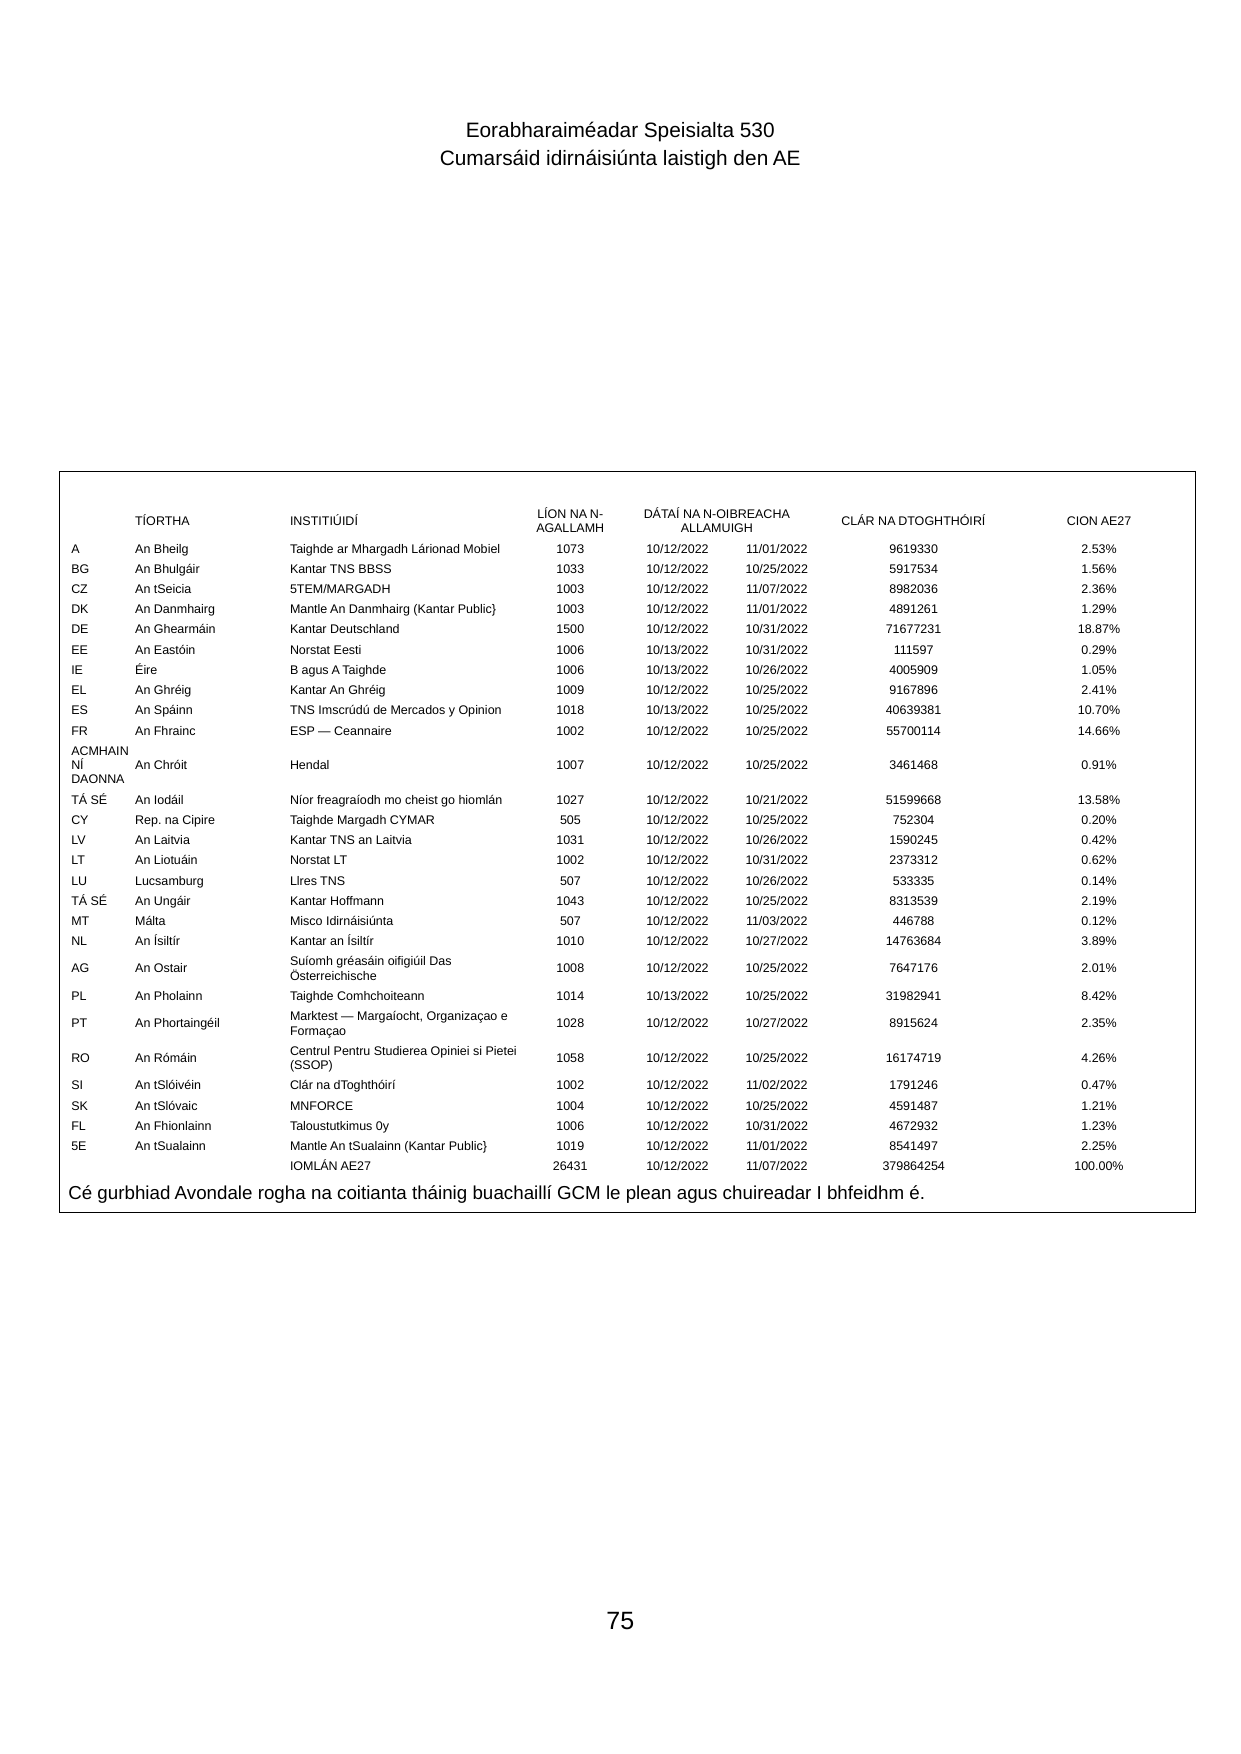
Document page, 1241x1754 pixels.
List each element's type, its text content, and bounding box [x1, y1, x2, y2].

table_cell 03/11/2022 [737, 911, 816, 931]
table_cell 12/10/2022 [617, 830, 737, 850]
table_cell 14763684 [816, 931, 1011, 951]
table_cell 1003 [523, 599, 617, 619]
table_cell LU [68, 870, 132, 890]
table_cell Taighde Comhchoiteann [287, 986, 523, 1006]
table_cell An Ostair [132, 951, 287, 986]
table_cell An Pholainn [132, 986, 287, 1006]
table_cell 31/10/2022 [737, 639, 816, 659]
table_cell LV [68, 830, 132, 850]
table_cell AG [68, 951, 132, 986]
table_cell 01/11/2022 [737, 1136, 816, 1156]
table_cell 25/10/2022 [737, 559, 816, 579]
table_cell An Ghearmáin [132, 619, 287, 639]
table_cell Clár na dToghthóirí [287, 1075, 523, 1095]
table_cell 2,25% [1011, 1136, 1187, 1156]
table_cell 31/10/2022 [737, 1115, 816, 1136]
table_cell DE [68, 619, 132, 639]
table_cell 12/10/2022 [617, 720, 737, 740]
table_cell 12/10/2022 [617, 931, 737, 951]
table_cell 25/10/2022 [737, 700, 816, 720]
table_cell An Fhrainc [132, 720, 287, 740]
table_cell 18,87% [1011, 619, 1187, 639]
table_cell 07/11/2022 [737, 579, 816, 599]
table_cell ACMHAINNÍ DAONNA [68, 740, 132, 789]
table_cell MNFORCE [287, 1095, 523, 1115]
table_cell TÁ SÉ [68, 789, 132, 809]
table_cell 26/10/2022 [737, 870, 816, 890]
table_cell 12/10/2022 [617, 1095, 737, 1115]
table_cell 31982941 [816, 986, 1011, 1006]
table_cell 5TEM/MARGADH [287, 579, 523, 599]
table_cell [132, 1156, 287, 1176]
table_header LÍON NA N-AGALLAMH [523, 504, 617, 538]
table_header CLÁR NA DTOGHTHÓIRÍ [816, 504, 1011, 538]
table_cell 25/10/2022 [737, 890, 816, 911]
table_header CION AE27 [1011, 504, 1187, 538]
table_cell 26/10/2022 [737, 660, 816, 680]
table_cell 26431 [523, 1156, 617, 1176]
table_cell 40639381 [816, 700, 1011, 720]
table_cell 25/10/2022 [737, 951, 816, 986]
text Cé gurbhiad Avondale rogha na coitianta tháinig buachaillí GCM le plean agus chuireadar I bhfeidhm é. [68, 1182, 1187, 1203]
table_cell 13/10/2022 [617, 639, 737, 659]
table_cell 9167896 [816, 680, 1011, 700]
table_cell An Rómáin [132, 1040, 287, 1075]
table_cell FR [68, 720, 132, 740]
table_cell 55700114 [816, 720, 1011, 740]
table_cell 1019 [523, 1136, 617, 1156]
table_cell 2,36% [1011, 579, 1187, 599]
table_cell 1,21% [1011, 1095, 1187, 1115]
table_cell Taighde Margadh CYMAR [287, 810, 523, 830]
table_cell An Liotuáin [132, 850, 287, 870]
table_cell An Laitvia [132, 830, 287, 850]
table_cell 1007 [523, 740, 617, 789]
table_cell Centrul Pentru Studierea Opiniei si Pietei (SSOP) [287, 1040, 523, 1075]
table_cell 12/10/2022 [617, 1006, 737, 1040]
table_cell 7647176 [816, 951, 1011, 986]
table_cell 3461468 [816, 740, 1011, 789]
table_cell 12/10/2022 [617, 890, 737, 911]
table_cell 12/10/2022 [617, 538, 737, 558]
table_cell 4005909 [816, 660, 1011, 680]
table_cell 0,42% [1011, 830, 1187, 850]
table_cell EL [68, 680, 132, 700]
table_cell 0,14% [1011, 870, 1187, 890]
table_cell RO [68, 1040, 132, 1075]
table_cell 1073 [523, 538, 617, 558]
table_cell 12/10/2022 [617, 1040, 737, 1075]
table_cell 12/10/2022 [617, 740, 737, 789]
table_cell 25/10/2022 [737, 1040, 816, 1075]
table_cell ES [68, 700, 132, 720]
table_cell 12/10/2022 [617, 1115, 737, 1136]
table_cell 8982036 [816, 579, 1011, 599]
table_cell 02/11/2022 [737, 1075, 816, 1095]
table_cell Norstat Eesti [287, 639, 523, 659]
table_cell 25/10/2022 [737, 986, 816, 1006]
table_cell 752304 [816, 810, 1011, 830]
table_cell MT [68, 911, 132, 931]
table_cell An Bhulgáir [132, 559, 287, 579]
table_cell An tSeicia [132, 579, 287, 599]
table_cell 12/10/2022 [617, 810, 737, 830]
table_cell Kantar TNS an Laitvia [287, 830, 523, 850]
table_cell 12/10/2022 [617, 579, 737, 599]
table_cell Rep. na Cipire [132, 810, 287, 830]
table_cell 1031 [523, 830, 617, 850]
table_cell 1010 [523, 931, 617, 951]
table_cell ESP — Ceannaire [287, 720, 523, 740]
table_cell 446788 [816, 911, 1011, 931]
table_cell 12/10/2022 [617, 789, 737, 809]
table_cell Kantar Deutschland [287, 619, 523, 639]
table_cell 2,41% [1011, 680, 1187, 700]
table_cell 4591487 [816, 1095, 1011, 1115]
table_cell 1002 [523, 850, 617, 870]
table_cell CY [68, 810, 132, 830]
table_cell An Ungáir [132, 890, 287, 911]
table_cell 1590245 [816, 830, 1011, 850]
table_cell 25/10/2022 [737, 810, 816, 830]
table_cell 100,00% [1011, 1156, 1187, 1176]
table_cell 1009 [523, 680, 617, 700]
table_cell An Ísiltír [132, 931, 287, 951]
table_cell 2373312 [816, 850, 1011, 870]
table_cell 13/10/2022 [617, 700, 737, 720]
table_cell 12/10/2022 [617, 850, 737, 870]
table_cell An Bheilg [132, 538, 287, 558]
table_header INSTITIÚIDÍ [287, 504, 523, 538]
table_cell Kantar TNS BBSS [287, 559, 523, 579]
table_cell Mantle An Danmhairg (Kantar Public} [287, 599, 523, 619]
table_cell 27/10/2022 [737, 1006, 816, 1040]
table_cell An tSualainn [132, 1136, 287, 1156]
table_cell Taighde ar Mhargadh Lárionad Mobiel [287, 538, 523, 558]
table_cell Níor freagraíodh mo cheist go hiomlán [287, 789, 523, 809]
table_cell 1018 [523, 700, 617, 720]
table_cell Kantar Hoffmann [287, 890, 523, 911]
table_cell Kantar an Ísiltír [287, 931, 523, 951]
table_cell 8,42% [1011, 986, 1187, 1006]
table_cell 0,20% [1011, 810, 1187, 830]
table_cell An Danmhairg [132, 599, 287, 619]
table_cell 1058 [523, 1040, 617, 1075]
table_cell 21/10/2022 [737, 789, 816, 809]
table_cell 1006 [523, 1115, 617, 1136]
table_cell 9619330 [816, 538, 1011, 558]
table_cell EE [68, 639, 132, 659]
table_cell 01/11/2022 [737, 538, 816, 558]
table_cell NL [68, 931, 132, 951]
table_cell 0,29% [1011, 639, 1187, 659]
table_cell An tSlóivéin [132, 1075, 287, 1095]
table_cell 2,35% [1011, 1006, 1187, 1040]
table_cell 13,58% [1011, 789, 1187, 809]
table_header DÁTAÍ NA N-OIBREACHA ALLAMUIGH [617, 504, 816, 538]
table_cell 12/10/2022 [617, 1075, 737, 1095]
table_cell 1,56% [1011, 559, 1187, 579]
table_cell 1500 [523, 619, 617, 639]
table_cell 25/10/2022 [737, 1095, 816, 1115]
table_cell 507 [523, 911, 617, 931]
table_cell An Eastóin [132, 639, 287, 659]
table_cell 1791246 [816, 1075, 1011, 1095]
table_cell 2,53% [1011, 538, 1187, 558]
table_header [68, 504, 132, 538]
table_cell 0,47% [1011, 1075, 1187, 1095]
table_cell An Iodáil [132, 789, 287, 809]
table_cell 2,01% [1011, 951, 1187, 986]
table_cell 71677231 [816, 619, 1011, 639]
table_cell CZ [68, 579, 132, 599]
table_cell [68, 1156, 132, 1176]
table_cell 0,12% [1011, 911, 1187, 931]
table_cell Llres TNS [287, 870, 523, 890]
table_cell FL [68, 1115, 132, 1136]
table_cell Éire [132, 660, 287, 680]
table_cell 1006 [523, 660, 617, 680]
table_cell 12/10/2022 [617, 951, 737, 986]
table_header TÍORTHA [132, 504, 287, 538]
table_cell 5917534 [816, 559, 1011, 579]
table_cell 3,89% [1011, 931, 1187, 951]
table_cell BG [68, 559, 132, 579]
table_cell SK [68, 1095, 132, 1115]
table_cell 0,91% [1011, 740, 1187, 789]
table_cell 1043 [523, 890, 617, 911]
table_cell 505 [523, 810, 617, 830]
table_cell An Spáinn [132, 700, 287, 720]
table_cell 25/10/2022 [737, 680, 816, 700]
table_cell 01/11/2022 [737, 599, 816, 619]
table_cell 8541497 [816, 1136, 1011, 1156]
table_cell Taloustutkimus 0y [287, 1115, 523, 1136]
table_cell An Phortaingéil [132, 1006, 287, 1040]
table_cell Kantar An Ghréig [287, 680, 523, 700]
table_cell 12/10/2022 [617, 680, 737, 700]
table_cell 507 [523, 870, 617, 890]
table_cell 1002 [523, 1075, 617, 1095]
table_cell IE [68, 660, 132, 680]
table_cell PT [68, 1006, 132, 1040]
table_cell 533335 [816, 870, 1011, 890]
table_cell 27/10/2022 [737, 931, 816, 951]
table_cell 13/10/2022 [617, 986, 737, 1006]
table_cell Hendal [287, 740, 523, 789]
table_cell PL [68, 986, 132, 1006]
table_cell 12/10/2022 [617, 559, 737, 579]
table_cell 8915624 [816, 1006, 1011, 1040]
table_cell 1002 [523, 720, 617, 740]
table_cell 12/10/2022 [617, 1136, 737, 1156]
table_cell 16174719 [816, 1040, 1011, 1075]
table_cell 07/11/2022 [737, 1156, 816, 1176]
table_cell 5E [68, 1136, 132, 1156]
table_cell 13/10/2022 [617, 660, 737, 680]
table_cell An Ghréig [132, 680, 287, 700]
table_cell 31/10/2022 [737, 619, 816, 639]
table_cell IOMLÁN AE27 [287, 1156, 523, 1176]
table_cell 1,23% [1011, 1115, 1187, 1136]
table_cell TÁ SÉ [68, 890, 132, 911]
table_cell 14,66% [1011, 720, 1187, 740]
table_cell 12/10/2022 [617, 911, 737, 931]
table_cell B agus A Taighde [287, 660, 523, 680]
table_cell Suíomh gréasáin oifigiúil Das Österreichische [287, 951, 523, 986]
table_cell TNS Imscrúdú de Mercados y Opinion [287, 700, 523, 720]
table_cell 25/10/2022 [737, 740, 816, 789]
table_cell 26/10/2022 [737, 830, 816, 850]
table_cell Lucsamburg [132, 870, 287, 890]
table_cell 1027 [523, 789, 617, 809]
table_cell 8313539 [816, 890, 1011, 911]
table_cell 0,62% [1011, 850, 1187, 870]
table_cell An tSlóvaic [132, 1095, 287, 1115]
table_cell 2,19% [1011, 890, 1187, 911]
table_cell 10,70% [1011, 700, 1187, 720]
table_cell 4891261 [816, 599, 1011, 619]
table_cell 12/10/2022 [617, 1156, 737, 1176]
table_cell 31/10/2022 [737, 850, 816, 870]
table_cell 12/10/2022 [617, 870, 737, 890]
table_cell A [68, 538, 132, 558]
table_cell LT [68, 850, 132, 870]
table_cell Misco Idirnáisiúnta [287, 911, 523, 931]
table_cell 1014 [523, 986, 617, 1006]
table_cell 51599668 [816, 789, 1011, 809]
table_cell DK [68, 599, 132, 619]
table_cell 379864254 [816, 1156, 1011, 1176]
table_cell Norstat LT [287, 850, 523, 870]
table_cell Marktest — Margaíocht, Organizaçao e Formaçao [287, 1006, 523, 1040]
table_cell 1003 [523, 579, 617, 599]
table_cell 1,05% [1011, 660, 1187, 680]
table_cell 4,26% [1011, 1040, 1187, 1075]
table_cell 1033 [523, 559, 617, 579]
table_cell 12/10/2022 [617, 619, 737, 639]
table_cell 1004 [523, 1095, 617, 1115]
table_cell 25/10/2022 [737, 720, 816, 740]
table_cell An Fhionlainn [132, 1115, 287, 1136]
table_cell 1006 [523, 639, 617, 659]
table_cell 1008 [523, 951, 617, 986]
table_cell 1028 [523, 1006, 617, 1040]
table_cell 111597 [816, 639, 1011, 659]
table_cell Mantle An tSualainn (Kantar Public} [287, 1136, 523, 1156]
table_cell Málta [132, 911, 287, 931]
table_cell SI [68, 1075, 132, 1095]
table_cell 4672932 [816, 1115, 1011, 1136]
table_cell An Chróit [132, 740, 287, 789]
table_cell 1,29% [1011, 599, 1187, 619]
table_cell 12/10/2022 [617, 599, 737, 619]
